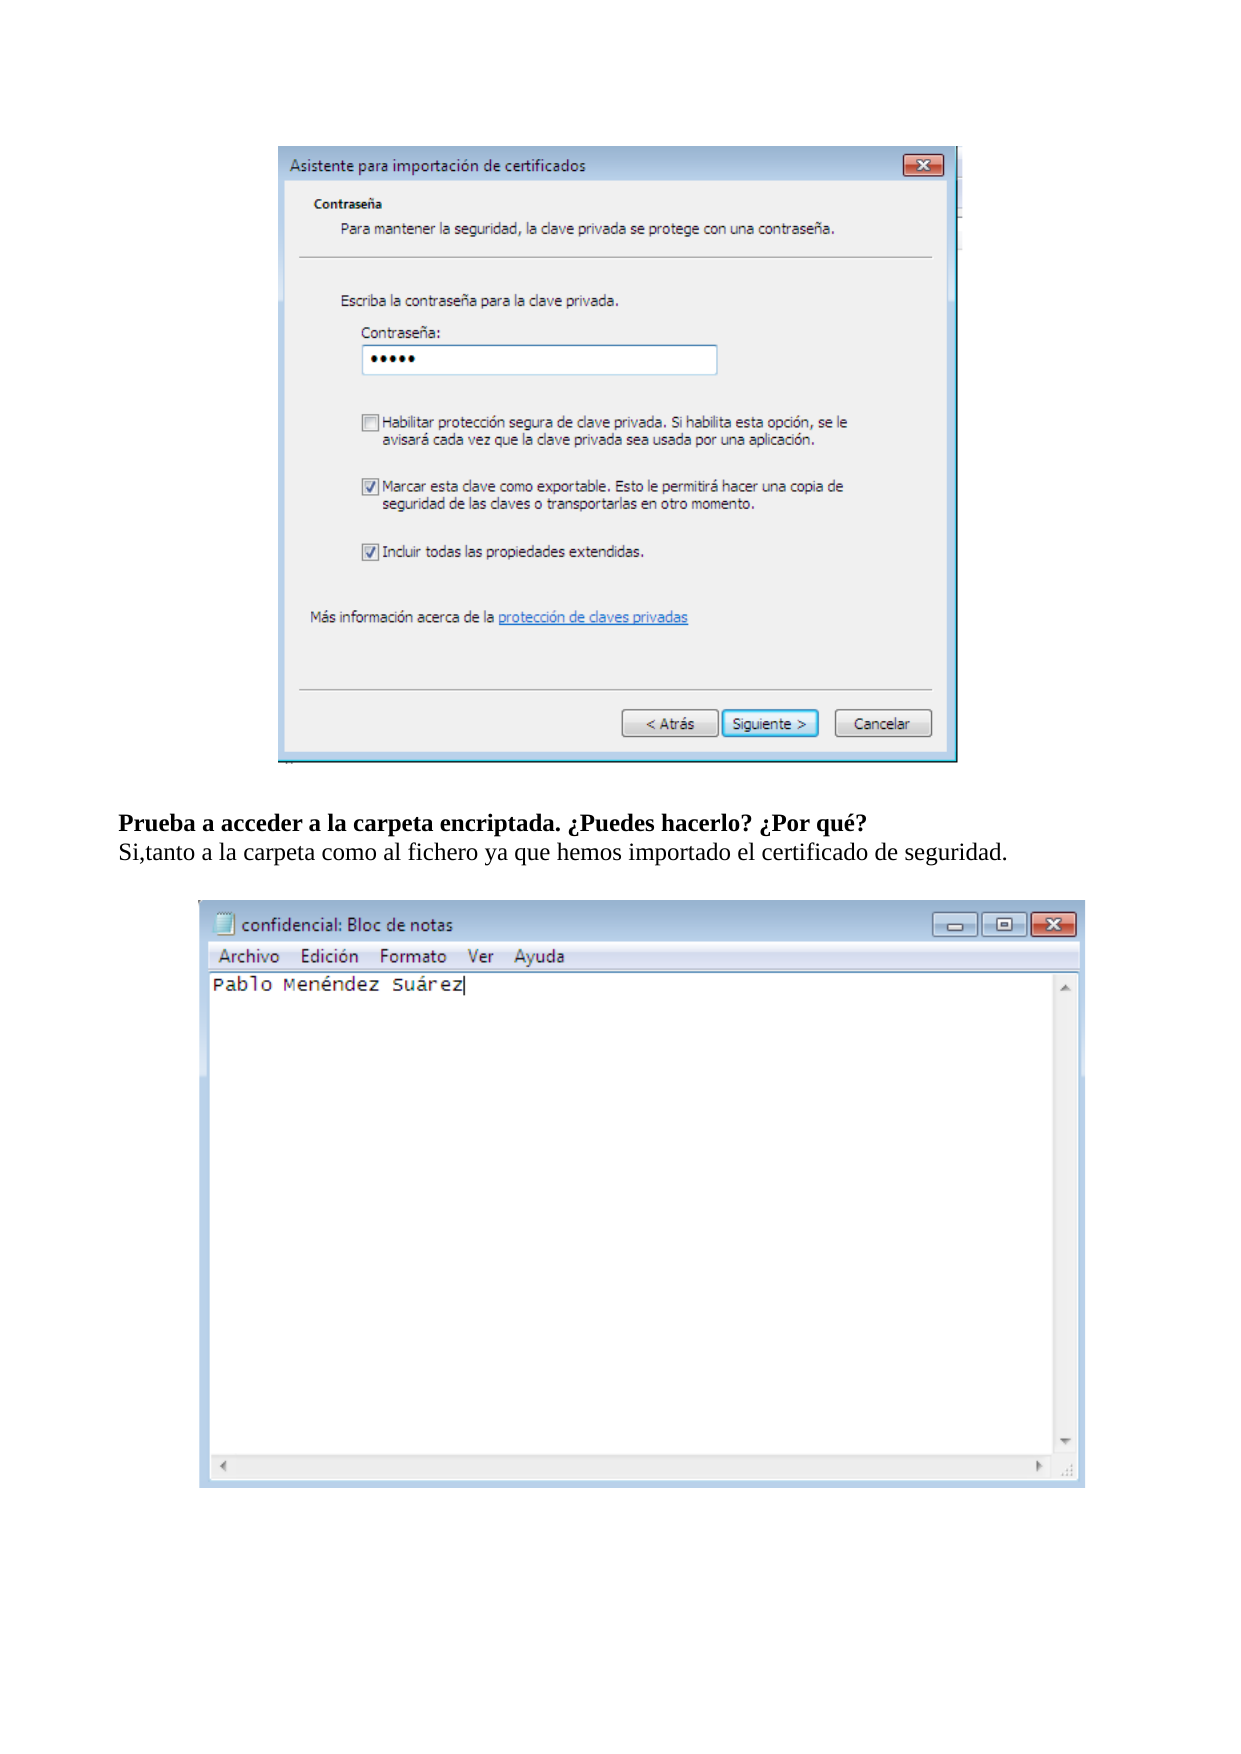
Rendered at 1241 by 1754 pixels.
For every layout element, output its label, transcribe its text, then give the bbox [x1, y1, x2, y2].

text Si,tanto a la carpeta como al fichero ya que hemos importado el certificado de seguridad. [118, 837, 1122, 866]
picture [278, 146, 963, 764]
picture [198, 900, 1086, 1488]
text Prueba a acceder a la carpeta encriptada. ¿Puedes hacerlo? ¿Por qué? [118, 808, 1122, 837]
